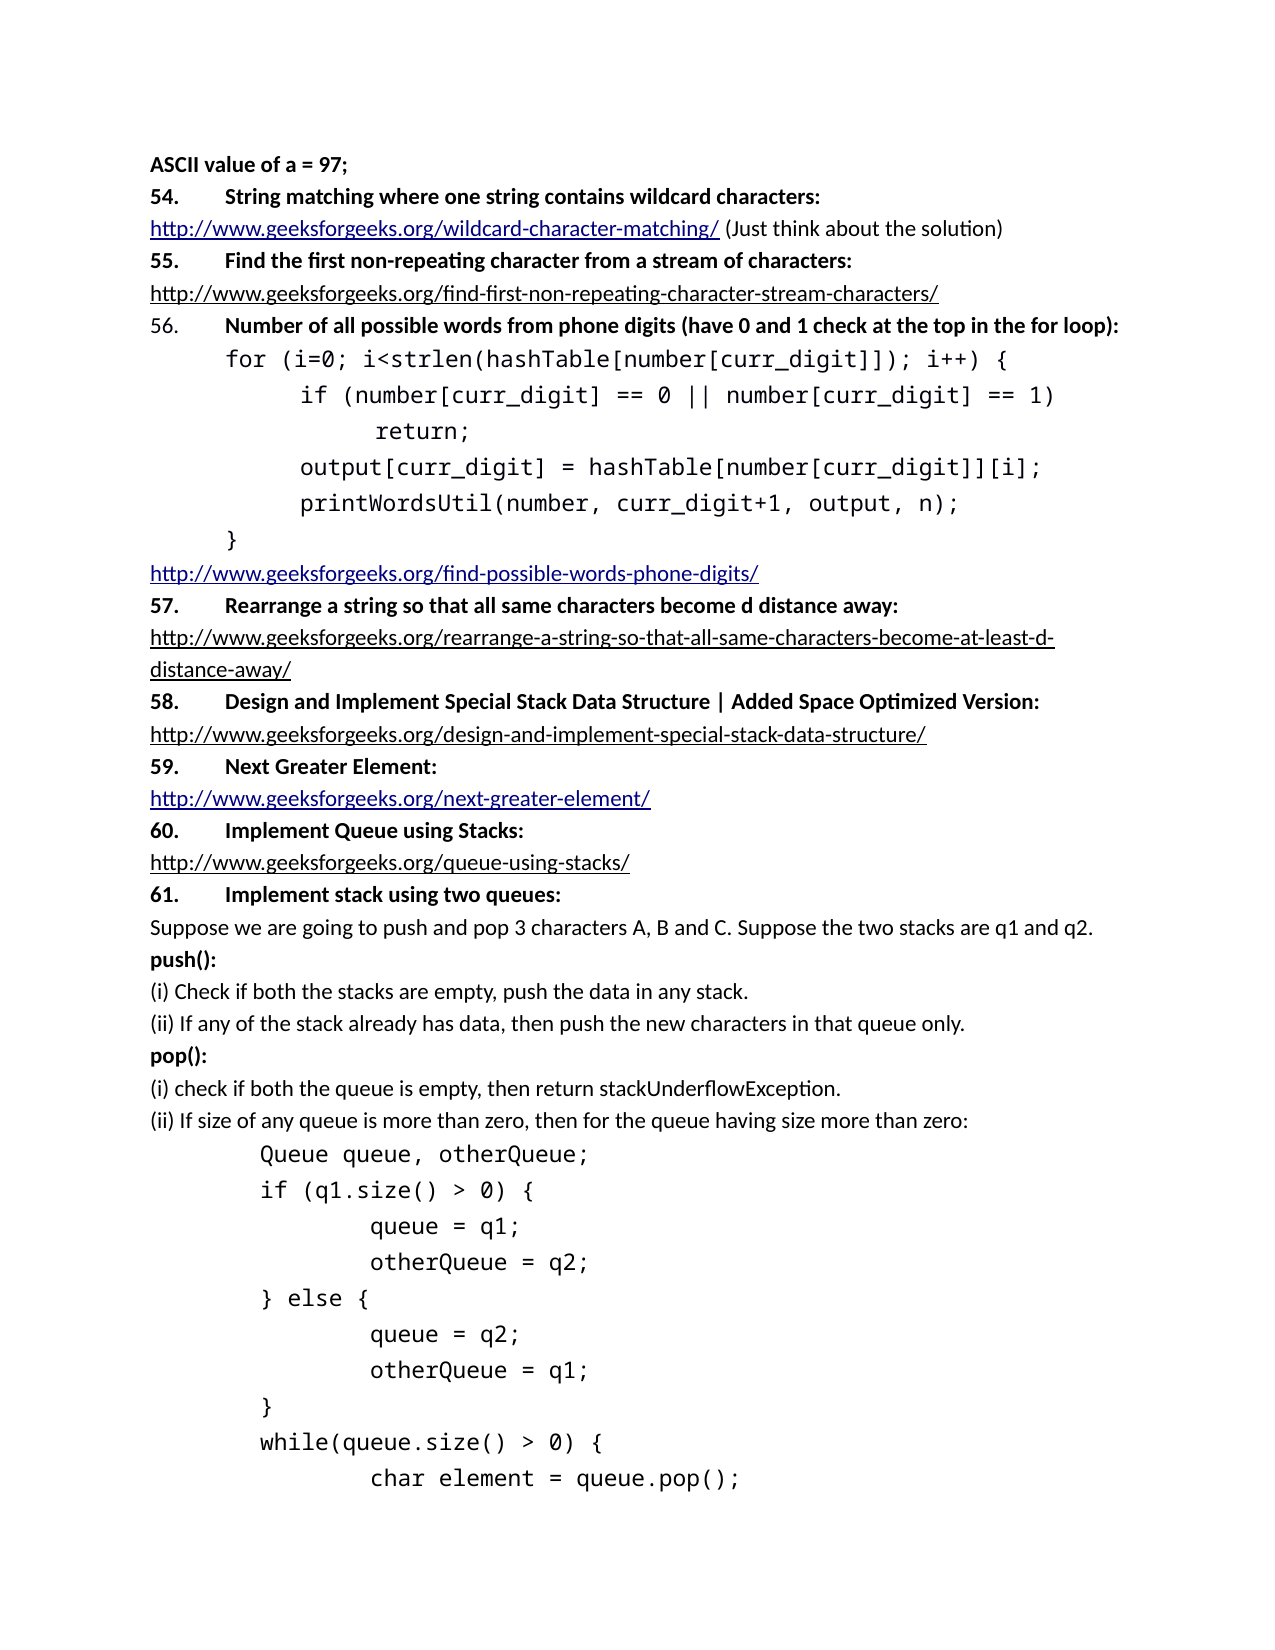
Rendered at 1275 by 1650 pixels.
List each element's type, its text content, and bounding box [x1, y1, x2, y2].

list http://www.geeksforgeeks.org/wildcard-character-matching/ (Just think about the solution) [150, 214, 1125, 242]
list Number of all possible words from phone digits (have 0 and 1 check at the top in the for loop): [150, 311, 1125, 339]
list char element = queue.pop(); [150, 1462, 1125, 1493]
list otherQueue = q2; [150, 1246, 1125, 1277]
list Rearrange a string so that all same characters become d distance away: [150, 591, 1125, 619]
list (ii) If any of the stack already has data, then push the new characters in that queue only. [150, 1009, 1125, 1037]
list String matching where one string contains wildcard characters: [150, 182, 1125, 210]
list for (i=0; i<strlen(hashTable[number[curr_digit]]); i++) { [150, 343, 1125, 374]
list http://www.geeksforgeeks.org/queue-using-stacks/ [150, 848, 1125, 876]
list Next Greater Element: [150, 752, 1125, 780]
list Implement Queue using Stacks: [150, 816, 1125, 844]
list queue = q2; [150, 1318, 1125, 1349]
list pop(): [150, 1042, 1125, 1069]
list ASCII value of a = 97; [150, 150, 1125, 178]
list http://www.geeksforgeeks.org/rearrange-a-string-so-that-all-same-characters-become-at-least-d-distance-away/ [150, 623, 1125, 683]
list http://www.geeksforgeeks.org/find-first-non-repeating-character-stream-characters/ [150, 279, 1125, 307]
list while(queue.size() > 0) { [150, 1426, 1125, 1457]
list if (number[curr_digit] == 0 || number[curr_digit] == 1) [150, 379, 1125, 410]
list Queue queue, otherQueue; [150, 1138, 1125, 1169]
list printWordsUtil(number, curr_digit+1, output, n); [150, 487, 1125, 518]
list Design and Implement Special Stack Data Structure | Added Space Optimized Version: [150, 687, 1125, 716]
list http://www.geeksforgeeks.org/next-greater-element/ [150, 784, 1125, 812]
list } else { [150, 1282, 1125, 1313]
list (ii) If size of any queue is more than zero, then for the queue having size more than zero: [150, 1106, 1125, 1134]
list } [150, 1390, 1125, 1421]
list } [150, 523, 1125, 554]
list output[curr_digit] = hashTable[number[curr_digit]][i]; [150, 451, 1125, 482]
list (i) Check if both the stacks are empty, push the data in any stack. [150, 977, 1125, 1005]
list http://www.geeksforgeeks.org/design-and-implement-special-stack-data-structure/ [150, 720, 1125, 748]
list return; [150, 415, 1125, 446]
list (i) check if both the queue is empty, then return stackUnderflowException. [150, 1074, 1125, 1102]
list push(): [150, 945, 1125, 973]
list if (q1.size() > 0) { [150, 1174, 1125, 1205]
list otherQueue = q1; [150, 1354, 1125, 1385]
list Find the first non-repeating character from a stream of characters: [150, 247, 1125, 274]
list Implement stack using two queues: [150, 881, 1125, 909]
list queue = q1; [150, 1210, 1125, 1241]
list Suppose we are going to push and pop 3 characters A, B and C. Suppose the two stacks are q1 and q2. [150, 913, 1125, 941]
list http://www.geeksforgeeks.org/find-possible-words-phone-digits/ [150, 559, 1125, 587]
